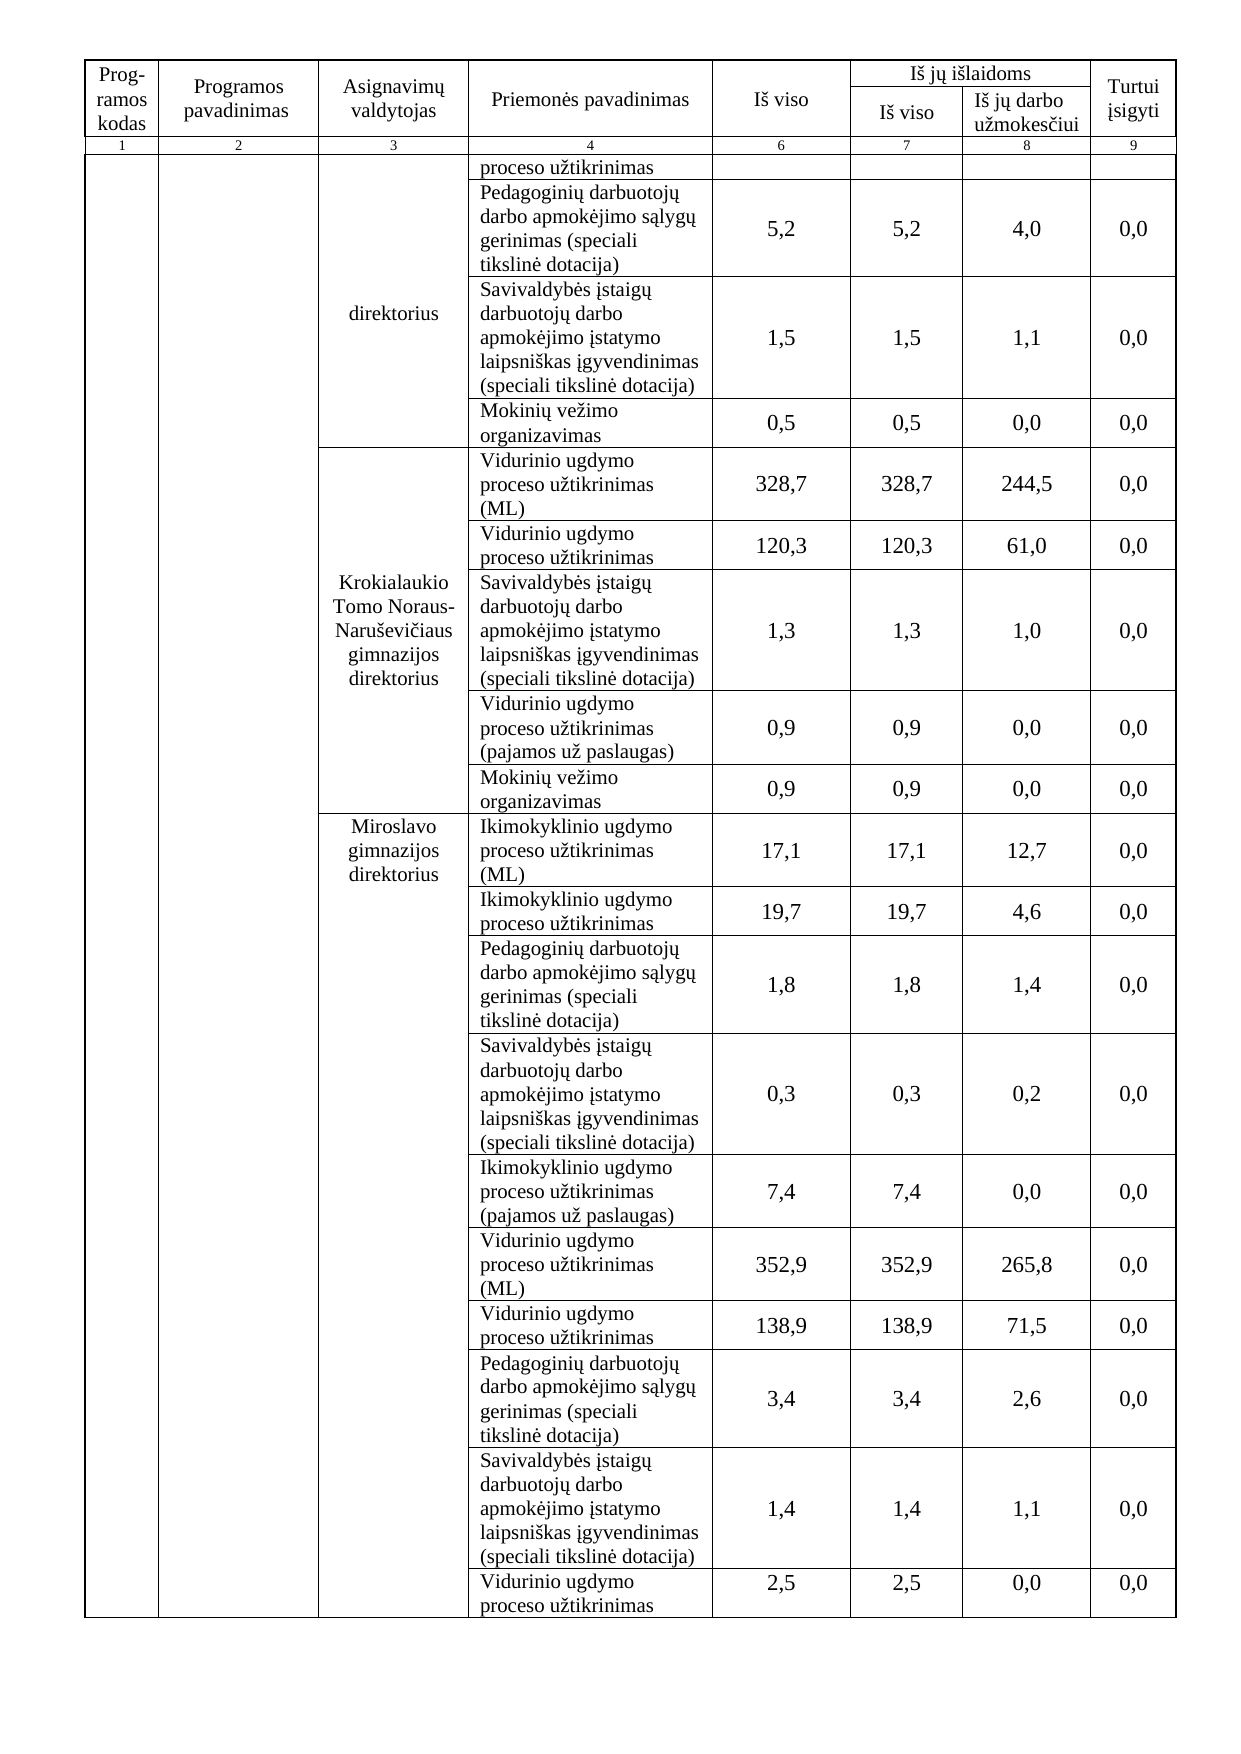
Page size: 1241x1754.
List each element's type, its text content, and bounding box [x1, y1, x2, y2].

table_header Programos pavadinimas [159, 61, 318, 136]
table_cell 2 [159, 137, 318, 154]
table_cell 2,5 [713, 1569, 850, 1617]
table_cell 1 [86, 137, 158, 154]
table_cell 0,0 [1091, 691, 1175, 763]
table_cell Pedagoginių darbuotojų darbo apmokėjimo sąlygų gerinimas (speciali tikslinė dotacija) [469, 936, 712, 1032]
table_cell [713, 155, 850, 179]
table_cell 0,9 [851, 691, 962, 763]
table_cell 5,2 [713, 180, 850, 276]
table_cell Ikimokyklinio ugdymo proceso užtikrinimas (ML) [469, 814, 712, 886]
table_header Asignavimų valdytojas [319, 61, 468, 136]
table_cell 12,7 [963, 814, 1090, 886]
table_cell 17,1 [851, 814, 962, 886]
table_cell 352,9 [851, 1228, 962, 1300]
table_cell [1091, 155, 1175, 179]
table_cell 0,0 [963, 1155, 1090, 1227]
table_cell Savivaldybės įstaigų darbuotojų darbo apmokėjimo įstatymo laipsniškas įgyvendinimas (speciali tikslinė dotacija) [469, 277, 712, 397]
table_cell 0,0 [1091, 399, 1175, 447]
table_cell 0,9 [851, 765, 962, 813]
table_cell [159, 155, 318, 1617]
table_cell [851, 155, 962, 179]
table_header Turtui įsigyti [1091, 61, 1175, 136]
table_cell Iš viso [851, 87, 962, 136]
table_cell 0,9 [713, 691, 850, 763]
table_cell Mokinių vežimo organizavimas [469, 765, 712, 813]
table_cell 0,0 [963, 765, 1090, 813]
table_cell 71,5 [963, 1301, 1090, 1349]
table_cell 0,0 [1091, 521, 1175, 569]
table_cell 138,9 [713, 1301, 850, 1349]
table_cell Vidurinio ugdymo proceso užtikrinimas (pajamos už paslaugas) [469, 691, 712, 763]
table_cell 0,0 [1091, 1350, 1175, 1447]
table_cell Savivaldybės įstaigų darbuotojų darbo apmokėjimo įstatymo laipsniškas įgyvendinimas (speciali tikslinė dotacija) [469, 1034, 712, 1154]
table_cell Savivaldybės įstaigų darbuotojų darbo apmokėjimo įstatymo laipsniškas įgyvendinimas (speciali tikslinė dotacija) [469, 1448, 712, 1568]
table_cell 4,0 [963, 180, 1090, 276]
table_header Prog-ramos kodas [86, 61, 158, 136]
table_header Priemonės pavadinimas [469, 61, 712, 136]
table_cell 3,4 [713, 1350, 850, 1447]
table_cell [86, 155, 158, 1617]
table_cell 1,8 [851, 936, 962, 1032]
table_cell Iš jų darbo užmokesčiui [963, 87, 1090, 136]
table_cell 0,0 [1091, 1228, 1175, 1300]
table_cell Pedagoginių darbuotojų darbo apmokėjimo sąlygų gerinimas (speciali tikslinė dotacija) [469, 1350, 712, 1447]
table_cell Mokinių vežimo organizavimas [469, 399, 712, 447]
table_cell 138,9 [851, 1301, 962, 1349]
table_cell 7 [851, 137, 962, 154]
table_cell 7,4 [851, 1155, 962, 1227]
table_cell 0,0 [1091, 448, 1175, 520]
table_cell 0,9 [713, 765, 850, 813]
table_cell Ikimokyklinio ugdymo proceso užtikrinimas [469, 887, 712, 935]
table_cell direktorius [319, 155, 468, 447]
table_cell 7,4 [713, 1155, 850, 1227]
table_cell 0,0 [1091, 887, 1175, 935]
table_cell 1,5 [851, 277, 962, 397]
table_cell 244,5 [963, 448, 1090, 520]
table_cell Miroslavo gimnazijos direktorius [319, 814, 468, 1617]
table_cell 0,0 [1091, 936, 1175, 1032]
table_cell 328,7 [713, 448, 850, 520]
table_cell 0,3 [851, 1034, 962, 1154]
table_cell 2,6 [963, 1350, 1090, 1447]
table_cell 2,5 [851, 1569, 962, 1617]
table_cell 0,0 [963, 1569, 1090, 1617]
table_cell 4 [469, 137, 712, 154]
table_cell 0,0 [1091, 1155, 1175, 1227]
table_cell 0,0 [1091, 180, 1175, 276]
table_cell 0,0 [1091, 1034, 1175, 1154]
table_cell 1,8 [713, 936, 850, 1032]
table_cell 5,2 [851, 180, 962, 276]
table_cell proceso užtikrinimas [469, 155, 712, 179]
table_cell 0,0 [963, 399, 1090, 447]
table_cell 1,4 [851, 1448, 962, 1568]
table_cell 8 [963, 137, 1090, 154]
table_cell 120,3 [713, 521, 850, 569]
table_cell 3,4 [851, 1350, 962, 1447]
table_cell 0,2 [963, 1034, 1090, 1154]
table_cell 1,4 [963, 936, 1090, 1032]
table_cell Vidurinio ugdymo proceso užtikrinimas [469, 1569, 712, 1617]
table_cell 265,8 [963, 1228, 1090, 1300]
table_cell 4,6 [963, 887, 1090, 935]
table_header Iš viso [713, 61, 850, 136]
table_cell Vidurinio ugdymo proceso užtikrinimas (ML) [469, 448, 712, 520]
table_cell 1,3 [851, 570, 962, 690]
table_cell 1,1 [963, 277, 1090, 397]
table_cell Ikimokyklinio ugdymo proceso užtikrinimas (pajamos už paslaugas) [469, 1155, 712, 1227]
table_cell 0,0 [1091, 1448, 1175, 1568]
table_cell 6 [713, 137, 850, 154]
table_cell 0,0 [1091, 1569, 1175, 1617]
table_cell 19,7 [713, 887, 850, 935]
table_cell 0,0 [963, 691, 1090, 763]
table_cell 328,7 [851, 448, 962, 520]
table_cell 0,5 [713, 399, 850, 447]
table_cell Vidurinio ugdymo proceso užtikrinimas [469, 521, 712, 569]
table_cell 120,3 [851, 521, 962, 569]
table_cell 3 [319, 137, 468, 154]
table_cell 19,7 [851, 887, 962, 935]
table_cell 0,5 [851, 399, 962, 447]
table_cell 1,5 [713, 277, 850, 397]
table_cell 1,0 [963, 570, 1090, 690]
table_cell 9 [1091, 137, 1176, 154]
table_cell Savivaldybės įstaigų darbuotojų darbo apmokėjimo įstatymo laipsniškas įgyvendinimas (speciali tikslinė dotacija) [469, 570, 712, 690]
table_cell 1,1 [963, 1448, 1090, 1568]
table_cell 1,4 [713, 1448, 850, 1568]
table_cell Pedagoginių darbuotojų darbo apmokėjimo sąlygų gerinimas (speciali tikslinė dotacija) [469, 180, 712, 276]
table_cell 0,0 [1091, 570, 1175, 690]
table_cell Vidurinio ugdymo proceso užtikrinimas (ML) [469, 1228, 712, 1300]
table_cell Vidurinio ugdymo proceso užtikrinimas [469, 1301, 712, 1349]
table_cell 17,1 [713, 814, 850, 886]
table_header Iš jų išlaidoms [851, 61, 1090, 86]
table_cell 0,0 [1091, 814, 1175, 886]
table_cell 0,3 [713, 1034, 850, 1154]
table_cell 0,0 [1091, 1301, 1175, 1349]
table_cell [963, 155, 1090, 179]
table_cell 1,3 [713, 570, 850, 690]
table_cell Krokialaukio Tomo Noraus-Naruševičiaus gimnazijos direktorius [319, 448, 468, 813]
table_cell 61,0 [963, 521, 1090, 569]
table_cell 0,0 [1091, 277, 1175, 397]
table_cell 0,0 [1091, 765, 1175, 813]
table_cell 352,9 [713, 1228, 850, 1300]
